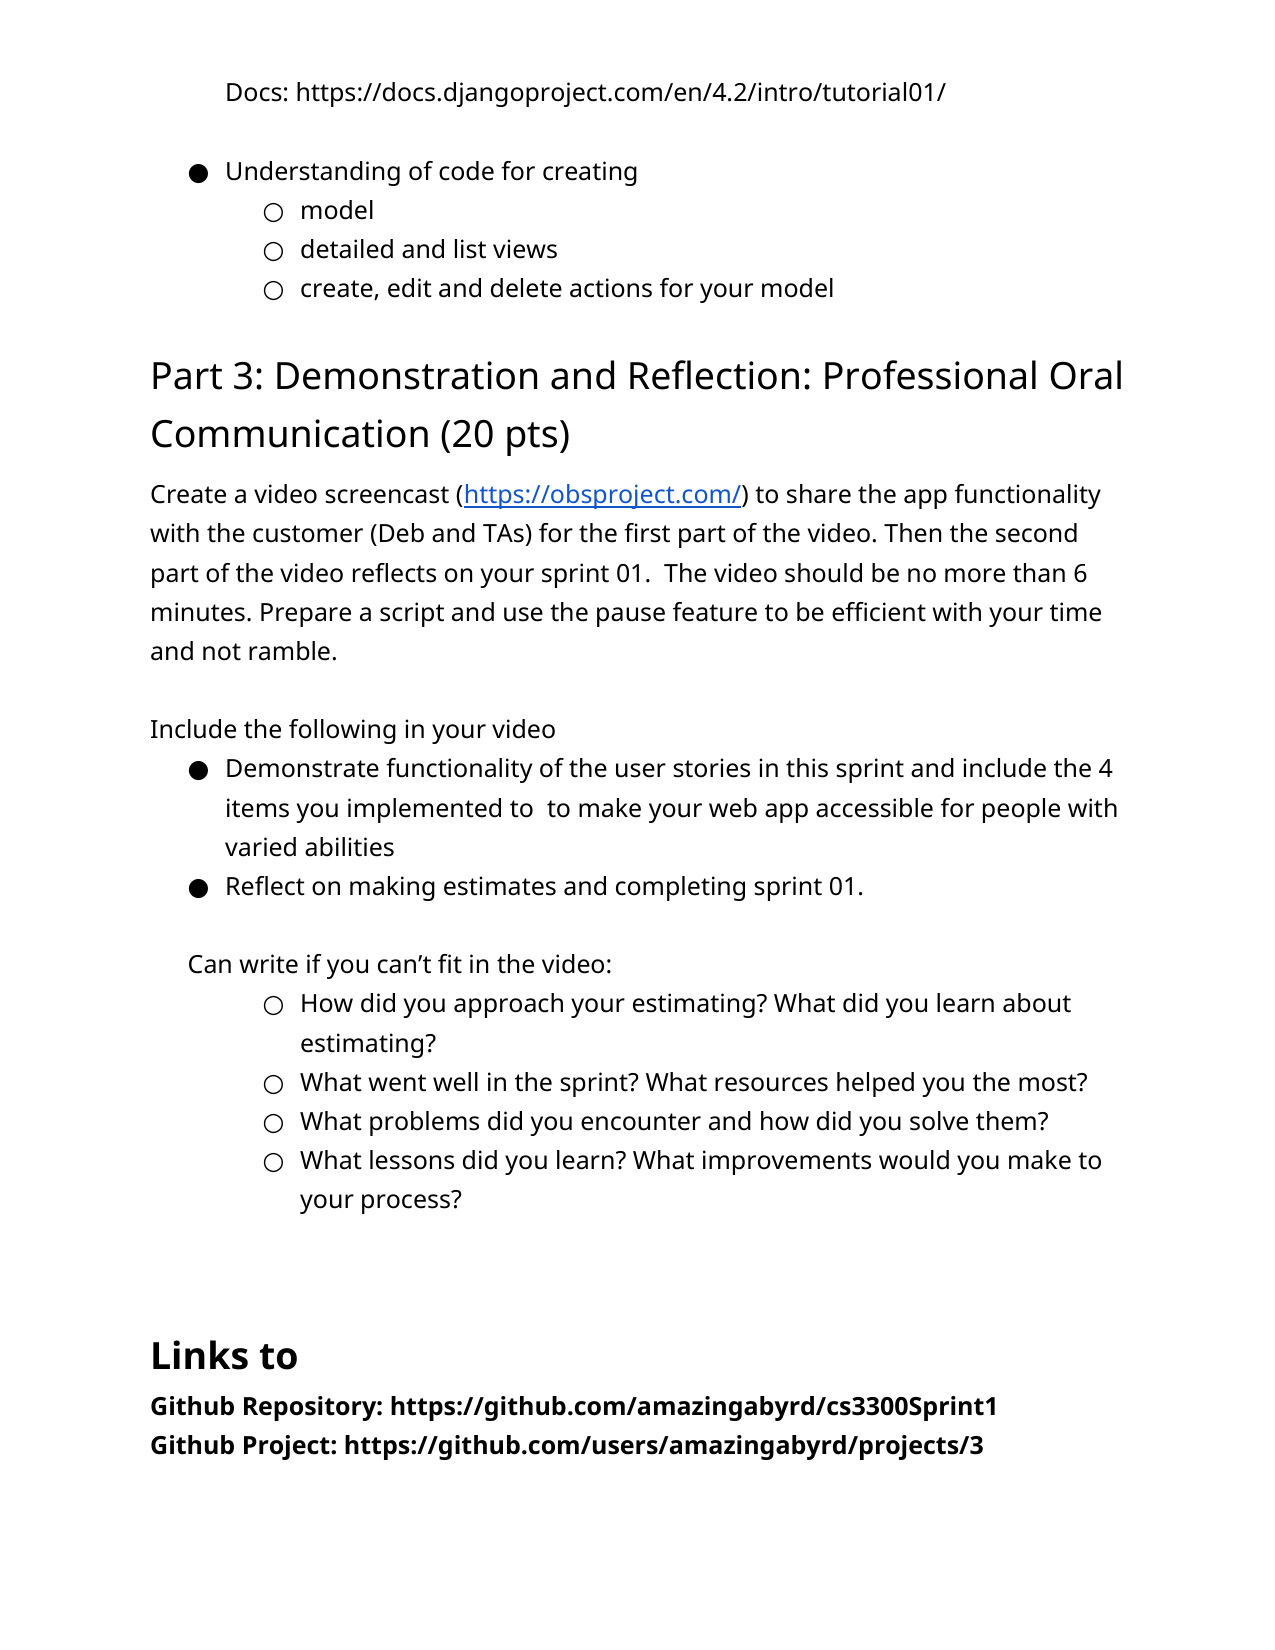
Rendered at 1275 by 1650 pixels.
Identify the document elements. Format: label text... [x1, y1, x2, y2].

list create, edit and delete actions for your model [262, 271, 1125, 305]
list What lessons did you learn? What improvements would you make to your process? [262, 1143, 1125, 1216]
text Create a video screencast (https://obsproject.com/) to share the app functionality with the customer (Deb and TAs) for the first part of the video. Then the second part of the video reflects on your sprint 01. The video should be no more than 6 minutes. Prepare a script and use the pause feature to be efficient with your time and not ramble. [150, 477, 1125, 668]
list What went well in the sprint? What resources helped you the most? [262, 1064, 1125, 1098]
list detailed and list views [262, 232, 1125, 266]
list Reflect on making estimates and completing sprint 01. [187, 868, 1125, 903]
text Include the following in your video [150, 712, 1125, 746]
list What problems did you encounter and how did you solve them? [262, 1103, 1125, 1138]
subtitle Part 3: Demonstration and Reflection: Professional Oral Communication (20 pts) [150, 349, 1125, 459]
list model [262, 192, 1125, 227]
list Understanding of code for creating [187, 153, 1125, 187]
text Github Project: https://github.com/users/amazingabyrd/projects/3 [150, 1427, 1125, 1461]
text Links to [150, 1329, 1125, 1381]
text Docs: https://docs.djangoproject.com/en/4.2/intro/tutorial01/ [225, 75, 1125, 148]
text Github Repository: https://github.com/amazingabyrd/cs3300Sprint1 [150, 1388, 1125, 1422]
text Can write if you can’t fit in the video: [187, 947, 1125, 981]
list How did you approach your estimating? What did you learn about estimating? [262, 986, 1125, 1059]
list Demonstrate functionality of the user stories in this sprint and include the 4 items you implemented to to make your web app accessible for people with varied abilities [187, 751, 1125, 863]
